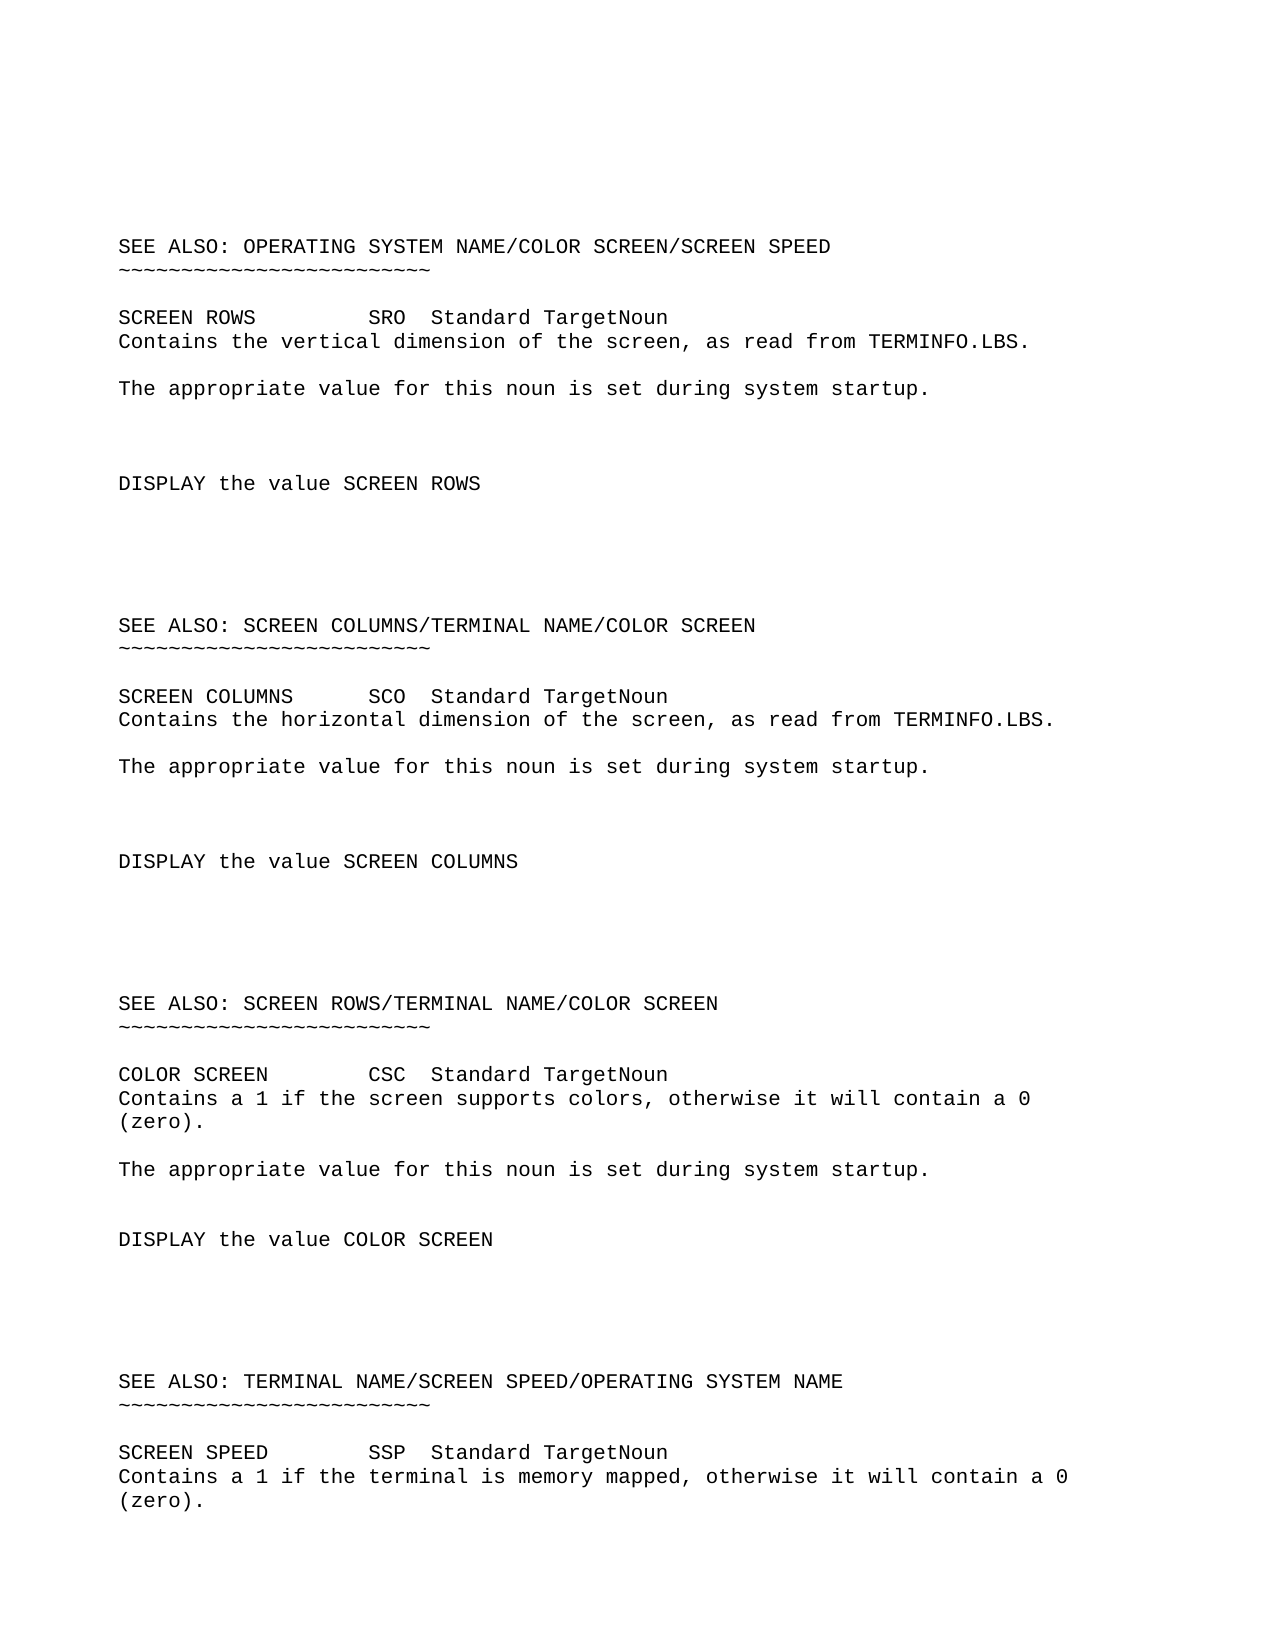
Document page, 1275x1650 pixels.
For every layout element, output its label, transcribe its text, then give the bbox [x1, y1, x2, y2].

text SCREEN ROWS SRO Standard TargetNoun [118, 307, 1157, 331]
text Contains a 1 if the screen supports colors, otherwise it will contain a 0 [118, 1088, 1157, 1111]
text The appropriate value for this noun is set during system startup. [118, 378, 1157, 402]
text Contains a 1 if the terminal is memory mapped, otherwise it will contain a 0 [118, 1466, 1157, 1489]
text The appropriate value for this noun is set during system startup. [118, 757, 1157, 780]
text SCREEN COLUMNS SCO Standard TargetNoun [118, 686, 1157, 709]
text ~~~~~~~~~~~~~~~~~~~~~~~~~ [118, 638, 1157, 662]
text DISPLAY the value COLOR SCREEN [118, 1229, 1157, 1253]
text SEE ALSO: SCREEN ROWS/TERMINAL NAME/COLOR SCREEN [118, 993, 1157, 1017]
text SEE ALSO: SCREEN COLUMNS/TERMINAL NAME/COLOR SCREEN [118, 615, 1157, 638]
text DISPLAY the value SCREEN COLUMNS [118, 851, 1157, 875]
text SEE ALSO: TERMINAL NAME/SCREEN SPEED/OPERATING SYSTEM NAME [118, 1371, 1157, 1395]
text SCREEN SPEED SSP Standard TargetNoun [118, 1442, 1157, 1466]
text The appropriate value for this noun is set during system startup. [118, 1158, 1157, 1182]
text SEE ALSO: OPERATING SYSTEM NAME/COLOR SCREEN/SCREEN SPEED [118, 236, 1157, 260]
text ~~~~~~~~~~~~~~~~~~~~~~~~~ [118, 1395, 1157, 1419]
text ~~~~~~~~~~~~~~~~~~~~~~~~~ [118, 1017, 1157, 1040]
text COLOR SCREEN CSC Standard TargetNoun [118, 1064, 1157, 1088]
text DISPLAY the value SCREEN ROWS [118, 473, 1157, 496]
text (zero). [118, 1111, 1157, 1135]
text Contains the vertical dimension of the screen, as read from TERMINFO.LBS. [118, 331, 1157, 354]
text Contains the horizontal dimension of the screen, as read from TERMINFO.LBS. [118, 709, 1157, 733]
text (zero). [118, 1489, 1157, 1513]
text ~~~~~~~~~~~~~~~~~~~~~~~~~ [118, 260, 1157, 284]
